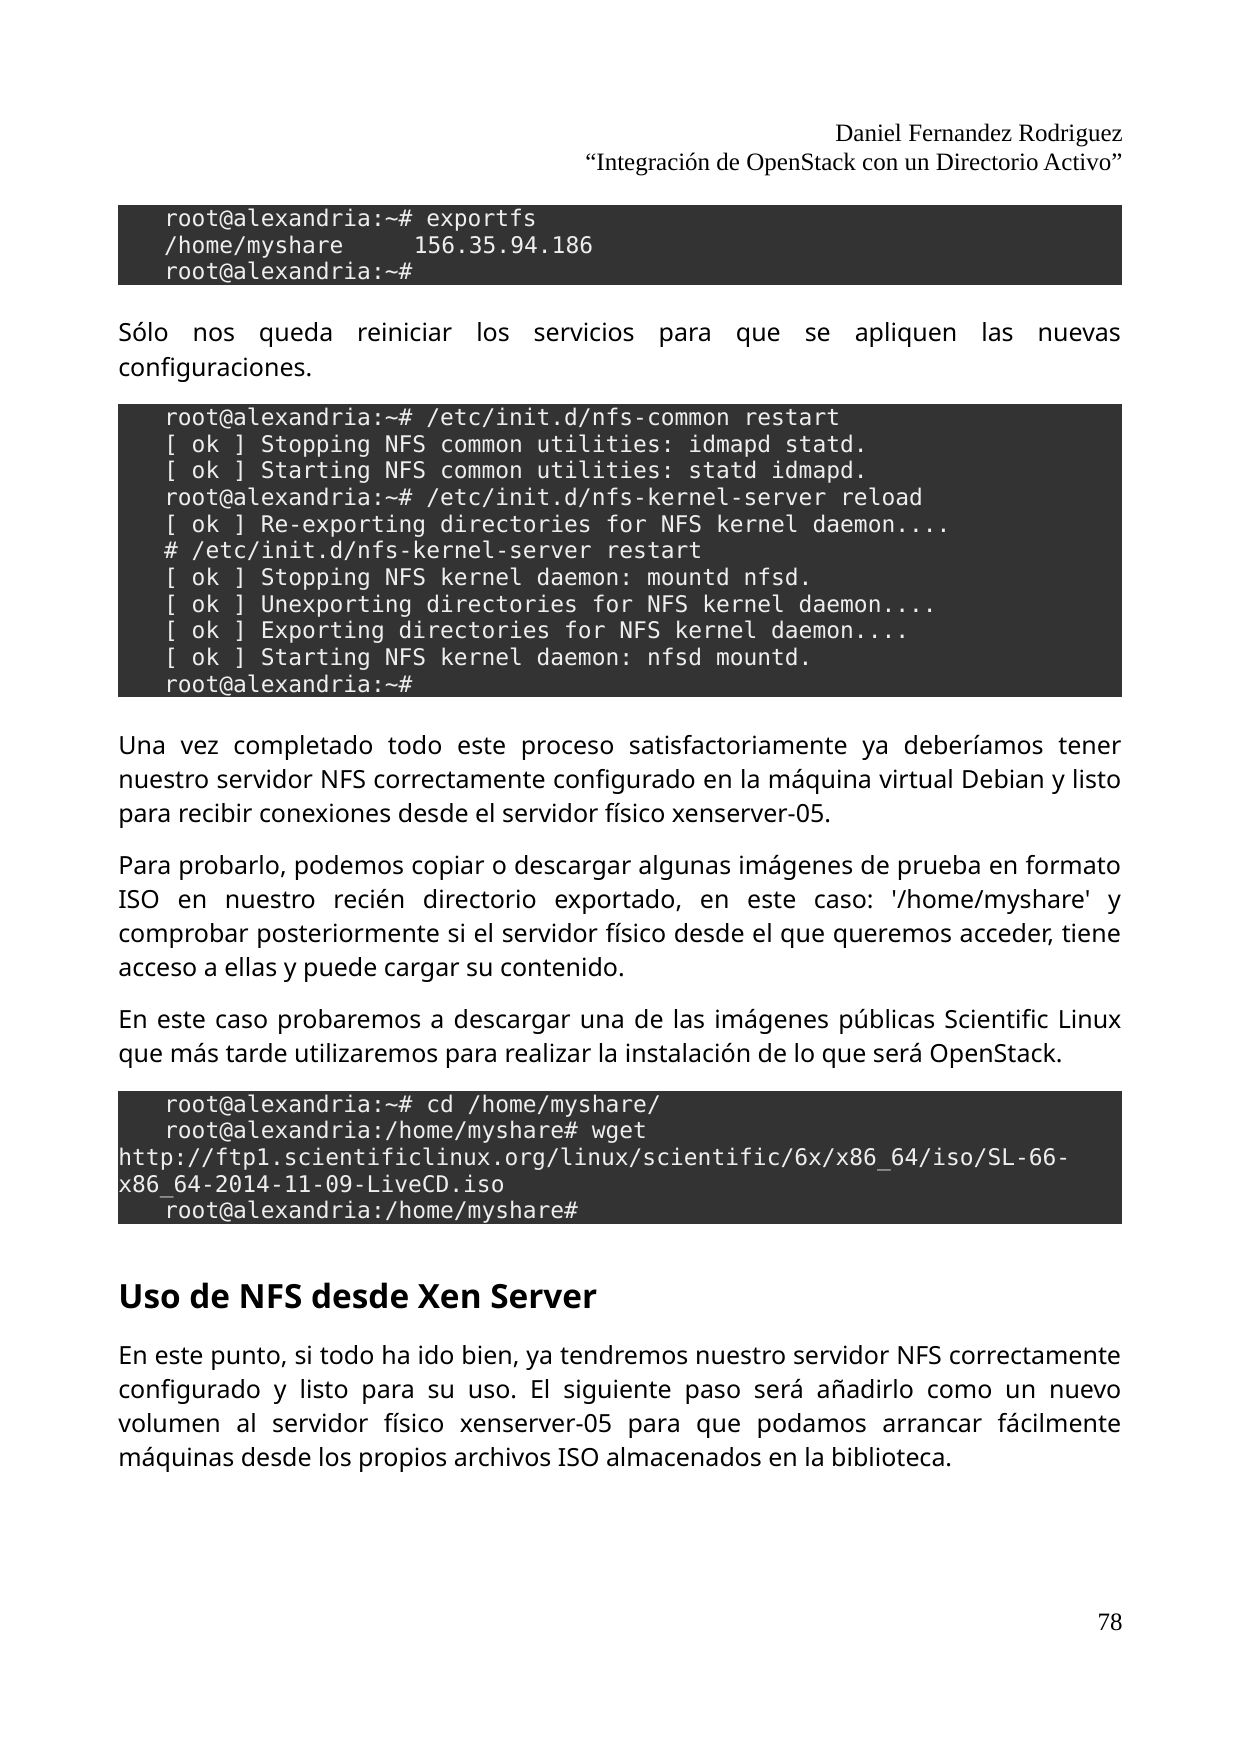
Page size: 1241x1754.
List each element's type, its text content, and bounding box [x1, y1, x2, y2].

text [ ok ] Unexporting directories for NFS kernel daemon.... [118, 591, 1122, 617]
text root@alexandria:~# /etc/init.d/nfs-kernel-server reload [118, 484, 1122, 511]
text root@alexandria:~# /etc/init.d/nfs-common restart [118, 404, 1122, 431]
text En este caso probaremos a descargar una de las imágenes públicas Scientific Linux que más tarde utilizaremos para realizar la instalación de lo que será OpenStack. [118, 1002, 1122, 1070]
text root@alexandria:~# [118, 671, 1122, 697]
text root@alexandria:~# exportfs [118, 205, 1122, 232]
text [ ok ] Starting NFS common utilities: statd idmapd. [118, 457, 1122, 484]
text root@alexandria:/home/myshare# wget http://ftp1.scientificlinux.org/linux/scientific/6x/x86_64/iso/SL-66-x86_64-2014-11-09-LiveCD.iso [118, 1118, 1122, 1198]
text [ ok ] Exporting directories for NFS kernel daemon.... [118, 617, 1122, 644]
text /home/myshare 156.35.94.186 [118, 232, 1122, 258]
text root@alexandria:/home/myshare# [118, 1198, 1122, 1224]
text Para probarlo, podemos copiar o descargar algunas imágenes de prueba en formato ISO en nuestro recién directorio exportado, en este caso: '/home/myshare' y comprobar posteriormente si el servidor físico desde el que queremos acceder, tiene acceso a ellas y puede cargar su contenido. [118, 848, 1122, 984]
subtitle Uso de NFS desde Xen Server [118, 1273, 1122, 1319]
text # /etc/init.d/nfs-kernel-server restart [118, 537, 1122, 564]
text Una vez completado todo este proceso satisfactoriamente ya deberíamos tener nuestro servidor NFS correctamente configurado en la máquina virtual Debian y listo para recibir conexiones desde el servidor físico xenserver-05. [118, 727, 1122, 830]
text [ ok ] Re-exporting directories for NFS kernel daemon.... [118, 511, 1122, 537]
text [ ok ] Stopping NFS kernel daemon: mountd nfsd. [118, 564, 1122, 591]
text [ ok ] Stopping NFS common utilities: idmapd statd. [118, 431, 1122, 457]
text [ ok ] Starting NFS kernel daemon: nfsd mountd. [118, 644, 1122, 671]
text En este punto, si todo ha ido bien, ya tendremos nuestro servidor NFS correctamente configurado y listo para su uso. El siguiente paso será añadirlo como un nuevo volumen al servidor físico xenserver-05 para que podamos arrancar fácilmente máquinas desde los propios archivos ISO almacenados en la biblioteca. [118, 1337, 1122, 1473]
text Sólo nos queda reiniciar los servicios para que se apliquen las nuevas configuraciones. [118, 315, 1122, 383]
text root@alexandria:~# [118, 258, 1122, 285]
text root@alexandria:~# cd /home/myshare/ [118, 1091, 1122, 1118]
